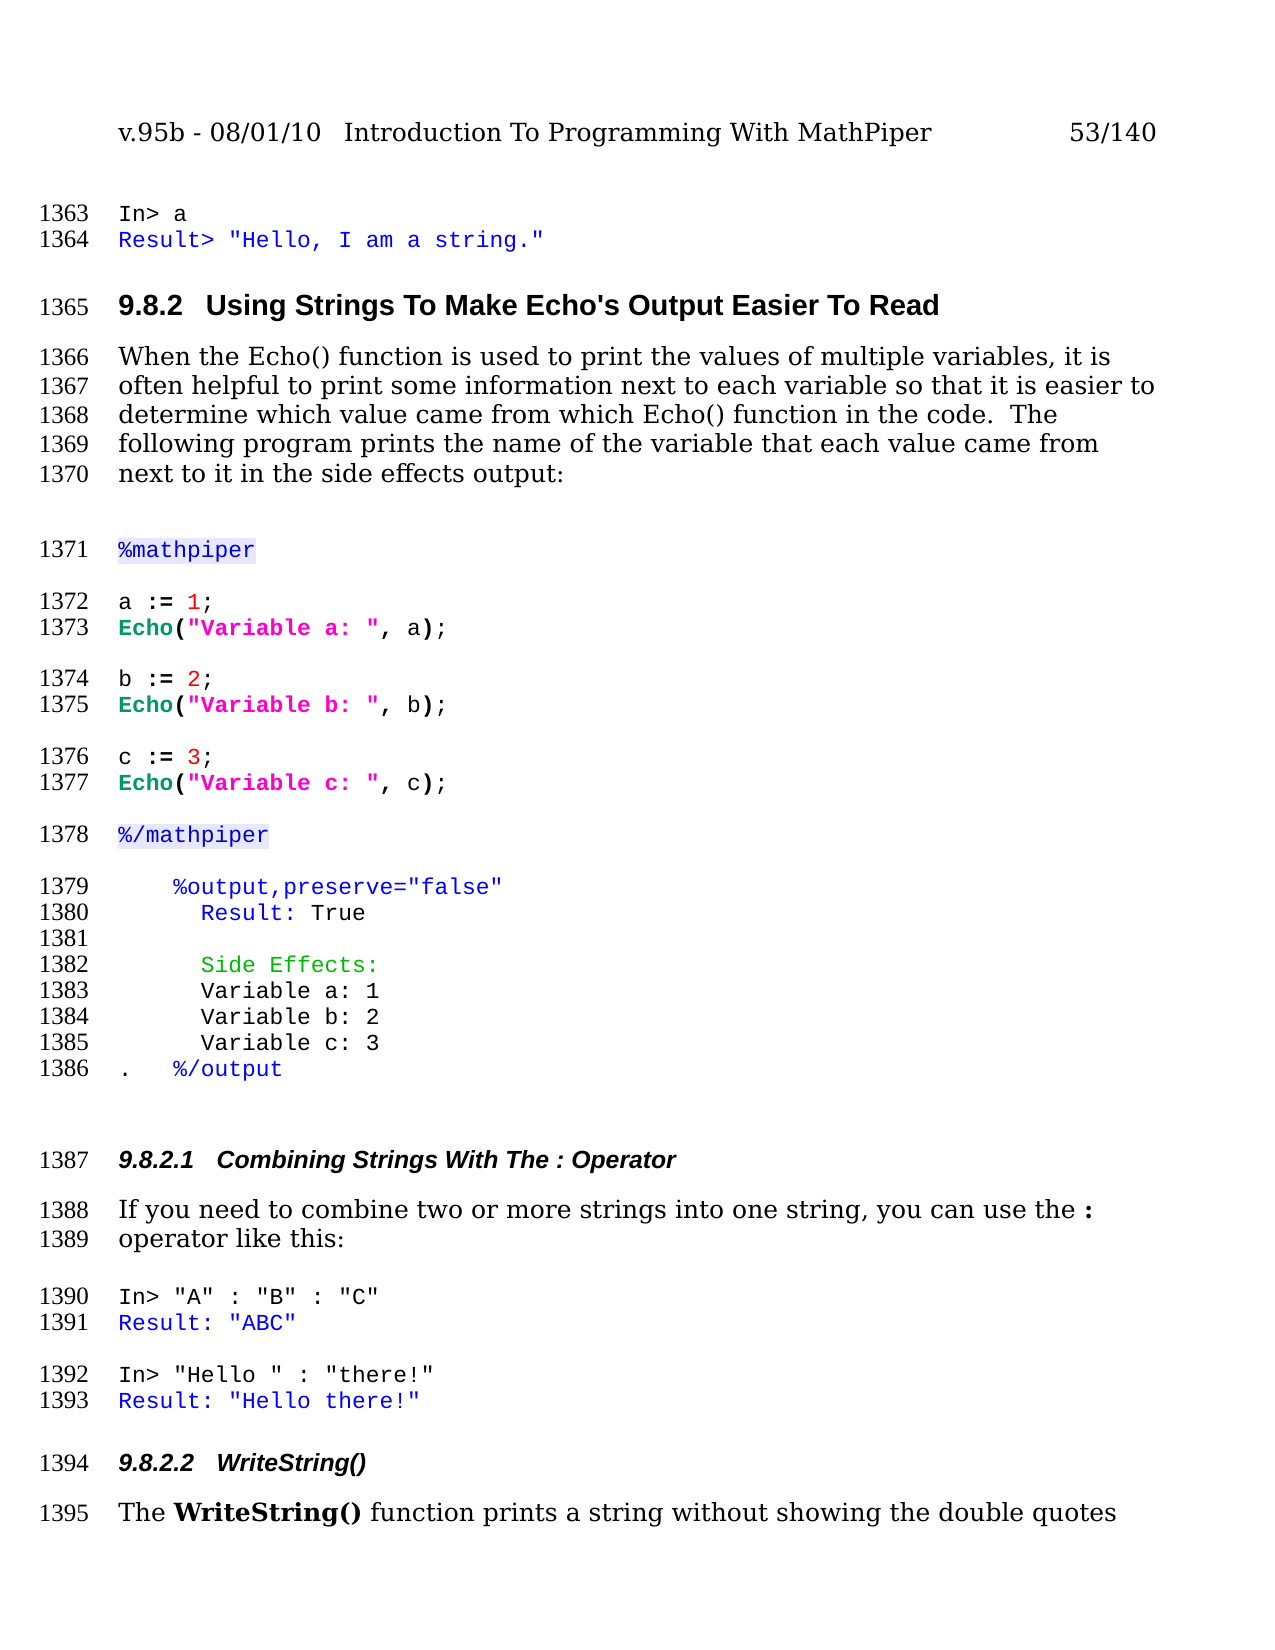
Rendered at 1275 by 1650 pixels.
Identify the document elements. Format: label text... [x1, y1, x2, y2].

text The WriteString() function prints a string without showing the double quotes [118, 1497, 1157, 1527]
text Result: "Hello there!" [118, 1389, 1157, 1415]
text When the Echo() function is used to print the values of multiple variables, it is often helpful to print some information next to each variable so that it is easier to determine which value came from which Echo() function in the code. The following program prints the name of the variable that each value came from next to it in the side effects output: [118, 342, 1157, 488]
text Result: True [118, 901, 1157, 927]
text Variable a: 1 [118, 979, 1157, 1005]
text Result: "ABC" [118, 1311, 1157, 1337]
text b := 2; [118, 668, 1157, 694]
subtitle WriteString() [118, 1448, 1157, 1477]
text a := 1; [118, 590, 1157, 616]
text In> "A" : "B" : "C" [118, 1285, 1157, 1311]
subtitle Combining Strings With The : Operator [118, 1145, 1157, 1174]
text Echo("Variable c: ", c); [118, 772, 1157, 797]
text %mathpiper [118, 538, 1157, 564]
text Side Effects: [118, 953, 1157, 979]
text c := 3; [118, 746, 1157, 772]
text In> a [118, 203, 1157, 229]
text Result> "Hello, I am a string." [118, 229, 1157, 254]
text Echo("Variable b: ", b); [118, 694, 1157, 720]
text . %/output [118, 1057, 1157, 1083]
text Variable c: 3 [118, 1031, 1157, 1057]
text %/mathpiper [118, 823, 1157, 849]
text If you need to combine two or more strings into one string, you can use the : operator like this: [118, 1195, 1157, 1253]
subtitle Using Strings To Make Echo's Output Easier To Read [118, 288, 1157, 321]
text Echo("Variable a: ", a); [118, 616, 1157, 642]
text In> "Hello " : "there!" [118, 1363, 1157, 1389]
text Variable b: 2 [118, 1005, 1157, 1031]
text %output,preserve="false" [118, 875, 1157, 901]
